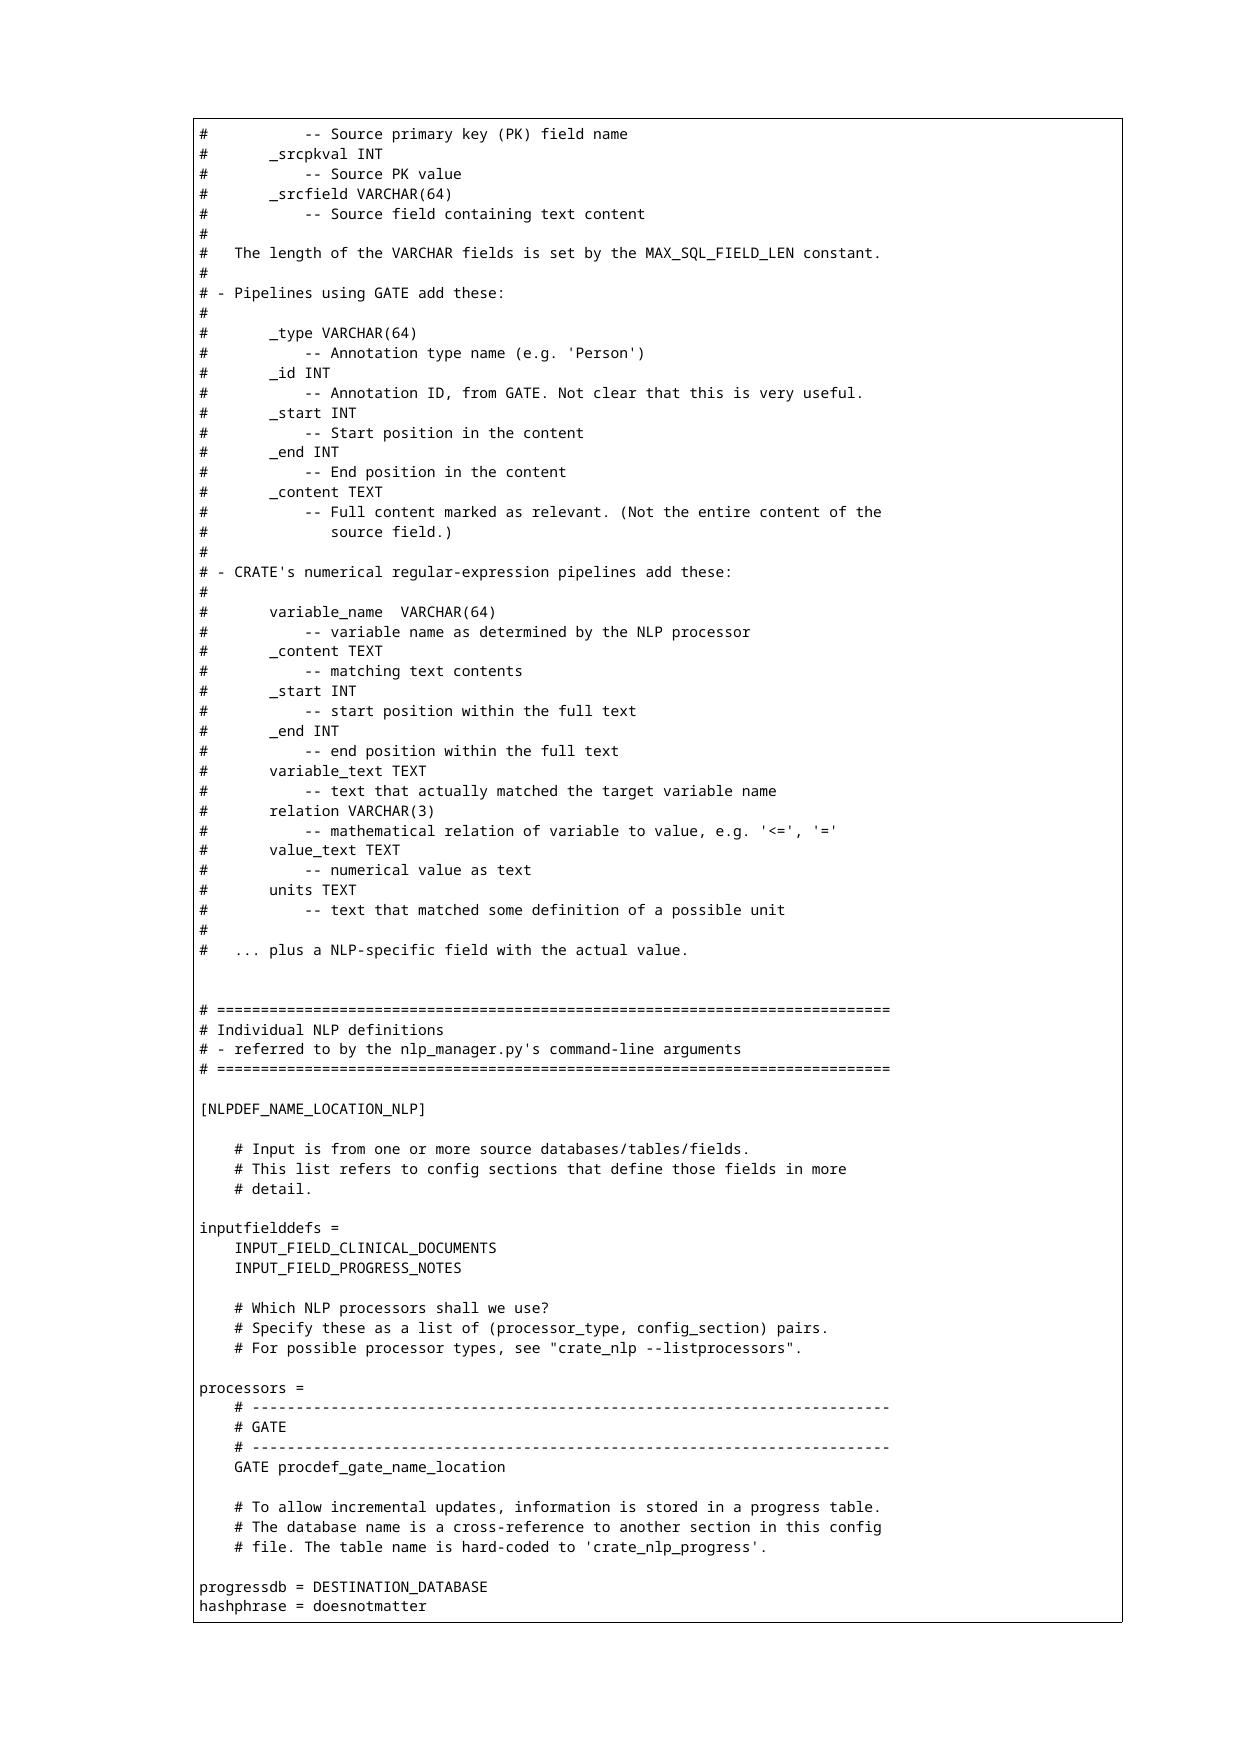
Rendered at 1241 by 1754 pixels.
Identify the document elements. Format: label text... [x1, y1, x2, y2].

table_header # -- Source primary key (PK) field name # _srcpkval INT # -- Source PK value # _srcfield VARCHAR(64) # -- Source field containing text content # # The length of the VARCHAR fields is set by the MAX_SQL_FIELD_LEN constant. # # - Pipelines using GATE add these: # # _type VARCHAR(64) # -- Annotation type name (e.g. 'Person') # _id INT # -- Annotation ID, from GATE. Not clear that this is very useful. # _start INT # -- Start position in the content # _end INT # -- End position in the content # _content TEXT # -- Full content marked as relevant. (Not the entire content of the # source field.) # # - CRATE's numerical regular-expression pipelines add these: # # variable_name VARCHAR(64) # -- variable name as determined by the NLP processor # _content TEXT # -- matching text contents # _start INT # -- start position within the full text # _end INT # -- end position within the full text # variable_text TEXT # -- text that actually matched the target variable name # relation VARCHAR(3) # -- mathematical relation of variable to value, e.g. '<=', '=' # value_text TEXT # -- numerical value as text # units TEXT # -- text that matched some definition of a possible unit # # ... plus a NLP-specific field with the actual value. # ============================================================================= # Individual NLP definitions # - referred to by the nlp_manager.py's command-line arguments # ============================================================================= [NLPDEF_NAME_LOCATION_NLP] # Input is from one or more source databases/tables/fields. # This list refers to config sections that define those fields in more # detail. inputfielddefs = INPUT_FIELD_CLINICAL_DOCUMENTS INPUT_FIELD_PROGRESS_NOTES # Which NLP processors shall we use? # Specify these as a list of (processor_type, config_section) pairs. # For possible processor types, see "crate_nlp --listprocessors". processors = # ------------------------------------------------------------------------- # GATE # ------------------------------------------------------------------------- GATE procdef_gate_name_location # To allow incremental updates, information is stored in a progress table. # The database name is a cross-reference to another section in this config # file. The table name is hard-coded to 'crate_nlp_progress'. progressdb = DESTINATION_DATABASE hashphrase = doesnotmatter [194, 119, 1122, 1622]
